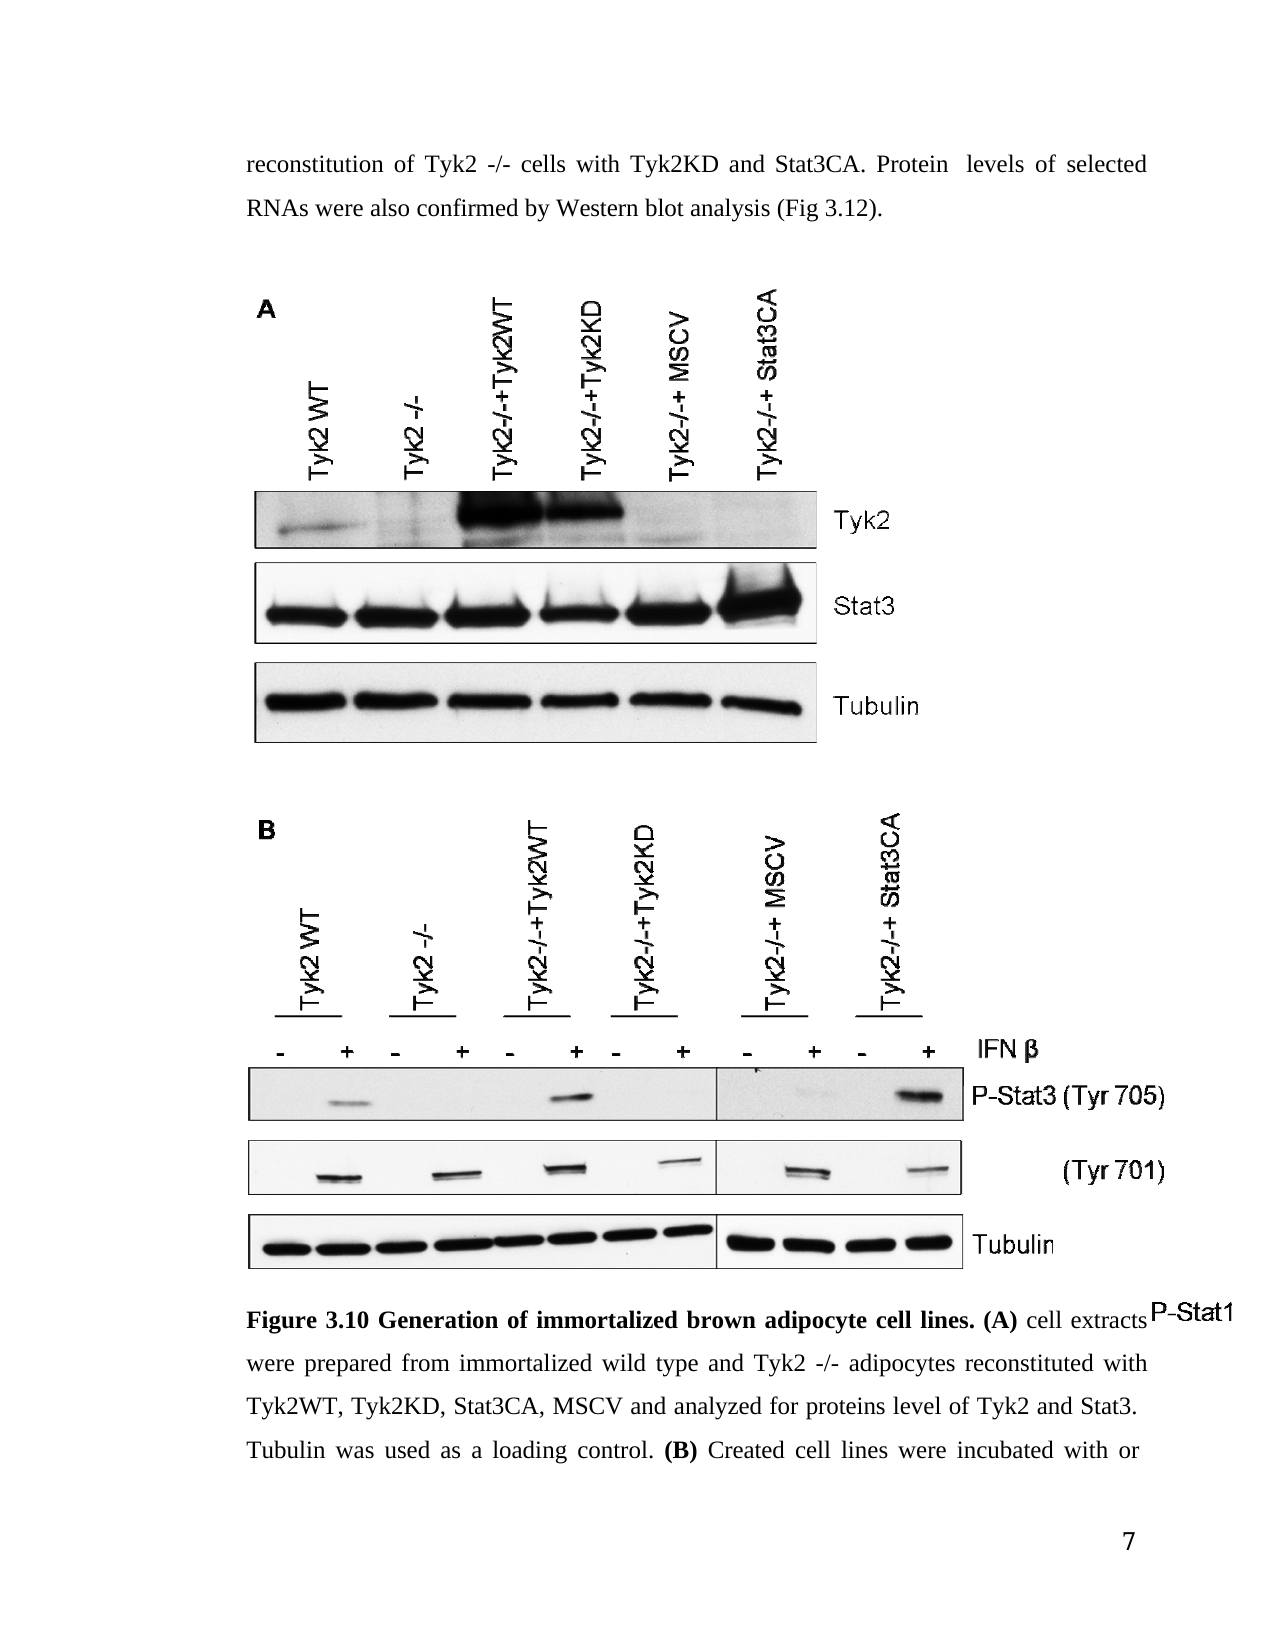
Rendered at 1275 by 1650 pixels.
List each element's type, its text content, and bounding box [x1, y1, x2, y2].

text selected [1066, 151, 1149, 178]
text Tubulin was used as a loading control. (B) Created cell lines were incubated with or [246, 1435, 1149, 1463]
text 79 [1122, 1528, 1149, 1557]
text reconstitution of Tyk2 -/- cells with Tyk2KD and Stat3CA. Protein [246, 151, 957, 178]
text levels [966, 151, 1027, 178]
text of [1035, 151, 1058, 178]
text Figure 3.10 Generation of immortalized brown adipocyte cell lines. (A) cell extracts were prepared from immortalized wild type and Tyk2 -/- adipocytes reconstituted with Tyk2WT, Tyk2KD, Stat3CA, MSCV and analyzed for proteins level of Tyk2 and Stat3. [246, 1305, 1147, 1420]
text RNAs were also confirmed by Western blot analysis (Fig 3.12). [246, 193, 957, 222]
